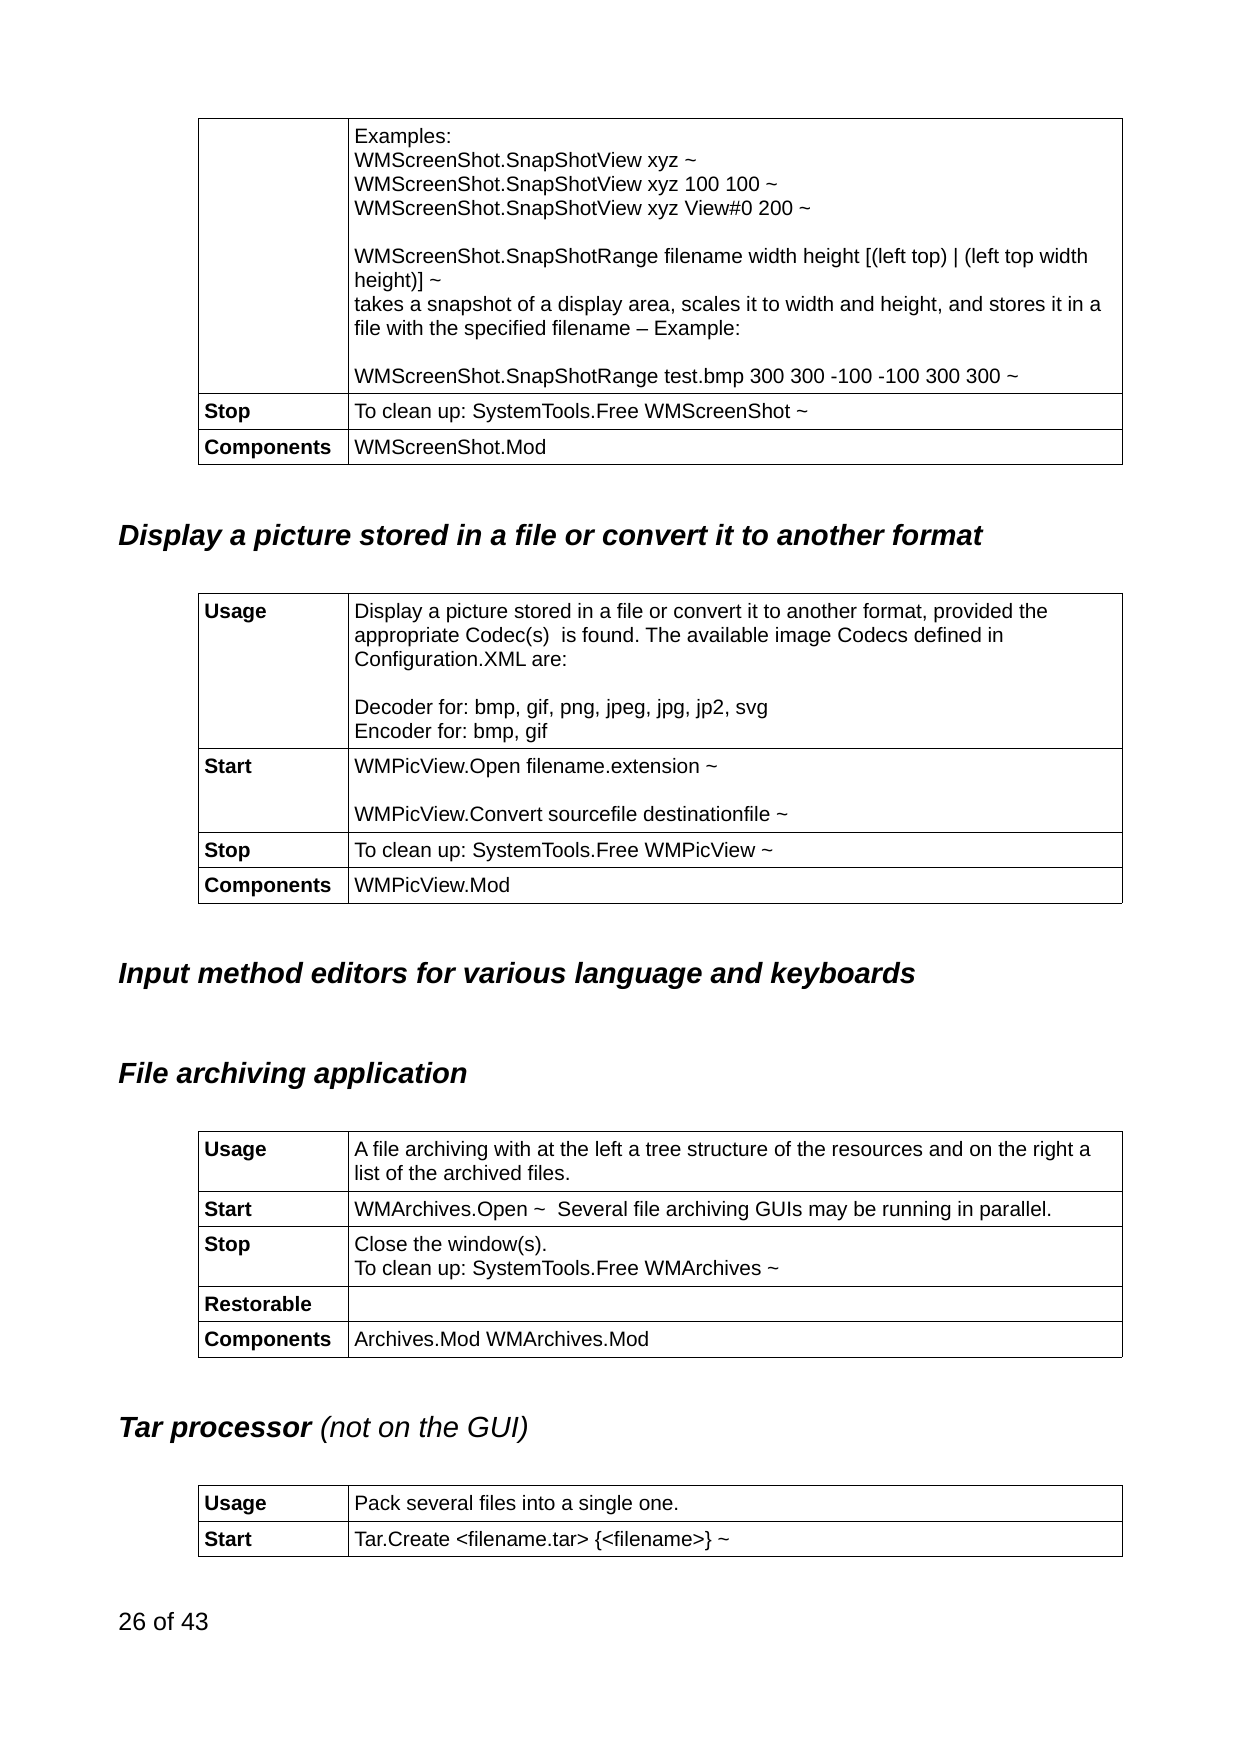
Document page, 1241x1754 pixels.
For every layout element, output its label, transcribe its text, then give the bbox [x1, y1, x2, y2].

table_cell WMArchives.Open ~ Several file archiving GUIs may be running in parallel. [349, 1192, 1122, 1226]
table_cell [349, 1287, 1122, 1321]
subtitle Input method editors for various language and keyboards [118, 957, 1122, 990]
table_cell WMPicView.Mod [349, 868, 1122, 903]
table_cell Start [199, 749, 348, 832]
table_header Usage [199, 594, 348, 748]
table_cell Close the window(s). To clean up: SystemTools.Free WMArchives ~ [349, 1227, 1122, 1286]
table_cell Stop [199, 1227, 348, 1286]
table_header Usage [199, 1132, 348, 1191]
subtitle Display a picture stored in a file or convert it to another format [118, 518, 1122, 552]
table_header Display a picture stored in a file or convert it to another format, provided the appropriate Codec(s) is found. The available image Codecs defined in Configuration.XML are: Decoder for: bmp, gif, png, jpeg, jpg, jp2, svg Encoder for: bmp, gif [349, 594, 1122, 748]
subtitle File archiving application [118, 1056, 1122, 1090]
table_cell Tar.Create <filename.tar> {<filename>} ~ [349, 1522, 1122, 1556]
table_cell Stop [199, 833, 348, 867]
table_cell Restorable [199, 1287, 348, 1321]
table_header A file archiving with at the left a tree structure of the resources and on the right a list of the archived files. [349, 1132, 1122, 1191]
table_cell Stop [199, 394, 348, 429]
table_cell Components [199, 868, 348, 903]
table_cell Examples: WMScreenShot.SnapShotView xyz ~ WMScreenShot.SnapShotView xyz 100 100 ~ WMScreenShot.SnapShotView xyz View#0 200 ~ WMScreenShot.SnapShotRange filename width height [(left top) | (left top width height)] ~ takes a snapshot of a display area, scales it to width and height, and stores it in a file with the specified filename – Example: WMScreenShot.SnapShotRange test.bmp 300 300 -100 -100 300 300 ~ [349, 119, 1122, 393]
table_header Usage [199, 1486, 348, 1521]
table_cell Start [199, 1192, 348, 1226]
table_cell WMScreenShot.Mod [349, 430, 1122, 464]
table_header Pack several files into a single one. [349, 1486, 1122, 1521]
table_cell Components [199, 430, 348, 464]
subtitle Tar processor (not on the GUI) [118, 1411, 1122, 1444]
table_cell To clean up: SystemTools.Free WMPicView ~ [349, 833, 1122, 867]
table_cell Archives.Mod WMArchives.Mod [349, 1322, 1122, 1357]
table_cell Start [199, 1522, 348, 1556]
table_cell To clean up: SystemTools.Free WMScreenShot ~ [349, 394, 1122, 429]
table_cell Components [199, 1322, 348, 1357]
table_cell WMPicView.Open filename.extension ~ WMPicView.Convert sourcefile destinationfile ~ [349, 749, 1122, 832]
table_cell [199, 119, 348, 393]
